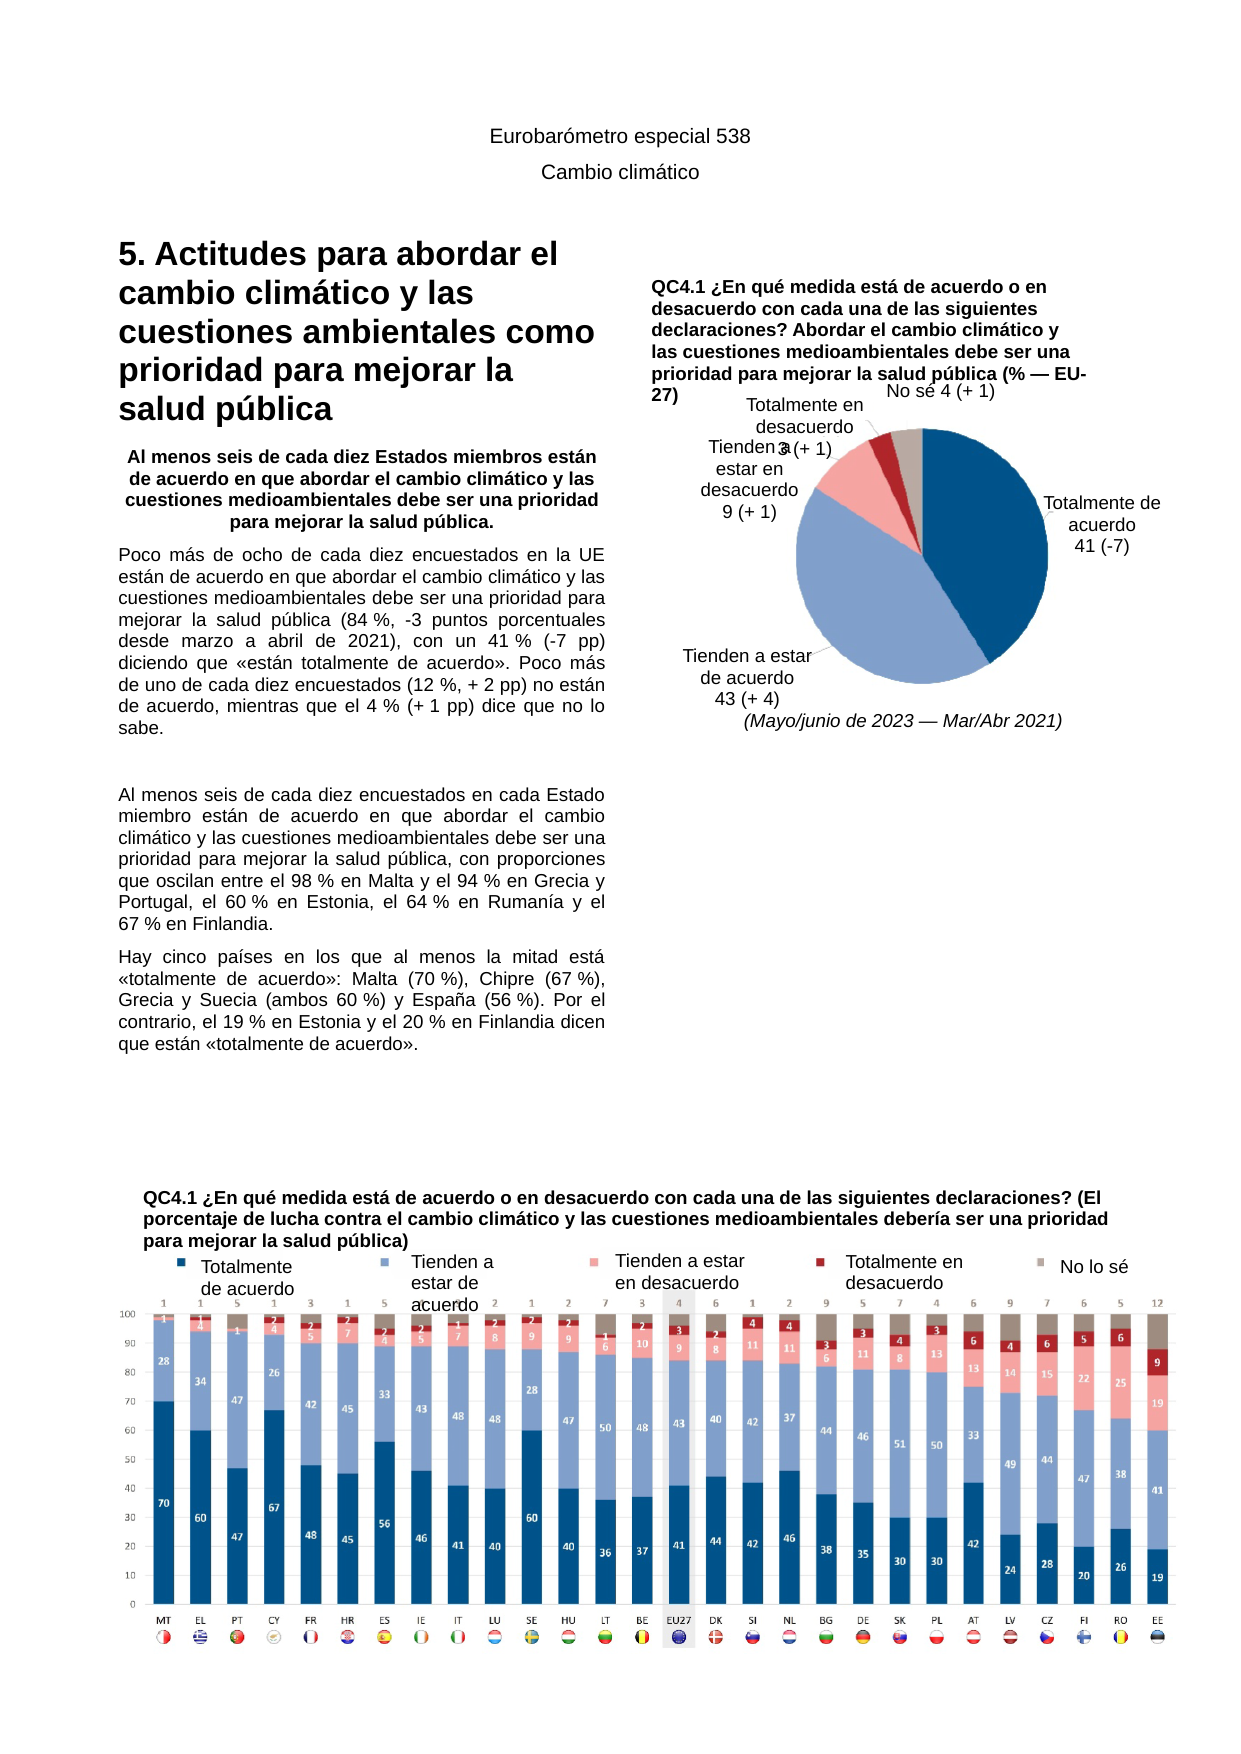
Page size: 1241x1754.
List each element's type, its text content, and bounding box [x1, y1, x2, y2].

picture [287, 1286, 292, 1294]
text Hay cinco países en los que al menos la mitad está «totalmente de acuerdo»: Malta (70 %), Chipre (67 %), Grecia y Suecia (ambos 60 %) y España (56 %). Por el contrario, el 19 % en Estonia y el 20 % en Finlandia dicen que están «totalmente de acuerdo». [118, 946, 605, 1054]
picture [110, 1285, 1179, 1656]
text Al menos seis de cada diez encuestados en cada Estado miembro están de acuerdo en que abordar el cambio climático y las cuestiones medioambientales debe ser una prioridad para mejorar la salud pública, con proporciones que oscilan entre el 98 % en Malta y el 94 % en Grecia y Portugal, el 60 % en Estonia, el 64 % en Rumanía y el 67 % en Finlandia. [118, 783, 605, 934]
subtitle 5. Actitudes para abordar el cambio climático y las cuestiones ambientales como prioridad para mejorar la salud pública [118, 234, 605, 427]
picture [779, 402, 1062, 694]
text Poco más de ocho de cada diez encuestados en la UE están de acuerdo en que abordar el cambio climático y las cuestiones medioambientales debe ser una prioridad para mejorar la salud pública (84 %, -3 puntos porcentuales desde marzo a abril de 2021), con un 41 % (-7 pp) diciendo que «están totalmente de acuerdo». Poco más de uno de cada diez encuestados (12 %, + 2 pp) no están de acuerdo, mientras que el 4 % (+ 1 pp) dice que no lo sabe. [118, 544, 605, 738]
picture [1055, 500, 1060, 508]
picture [779, 443, 785, 454]
text Al menos seis de cada diez Estados miembros están de acuerdo en que abordar el cambio climático y las cuestiones medioambientales debe ser una prioridad para mejorar la salud pública. [118, 446, 605, 532]
picture [163, 1238, 1044, 1279]
